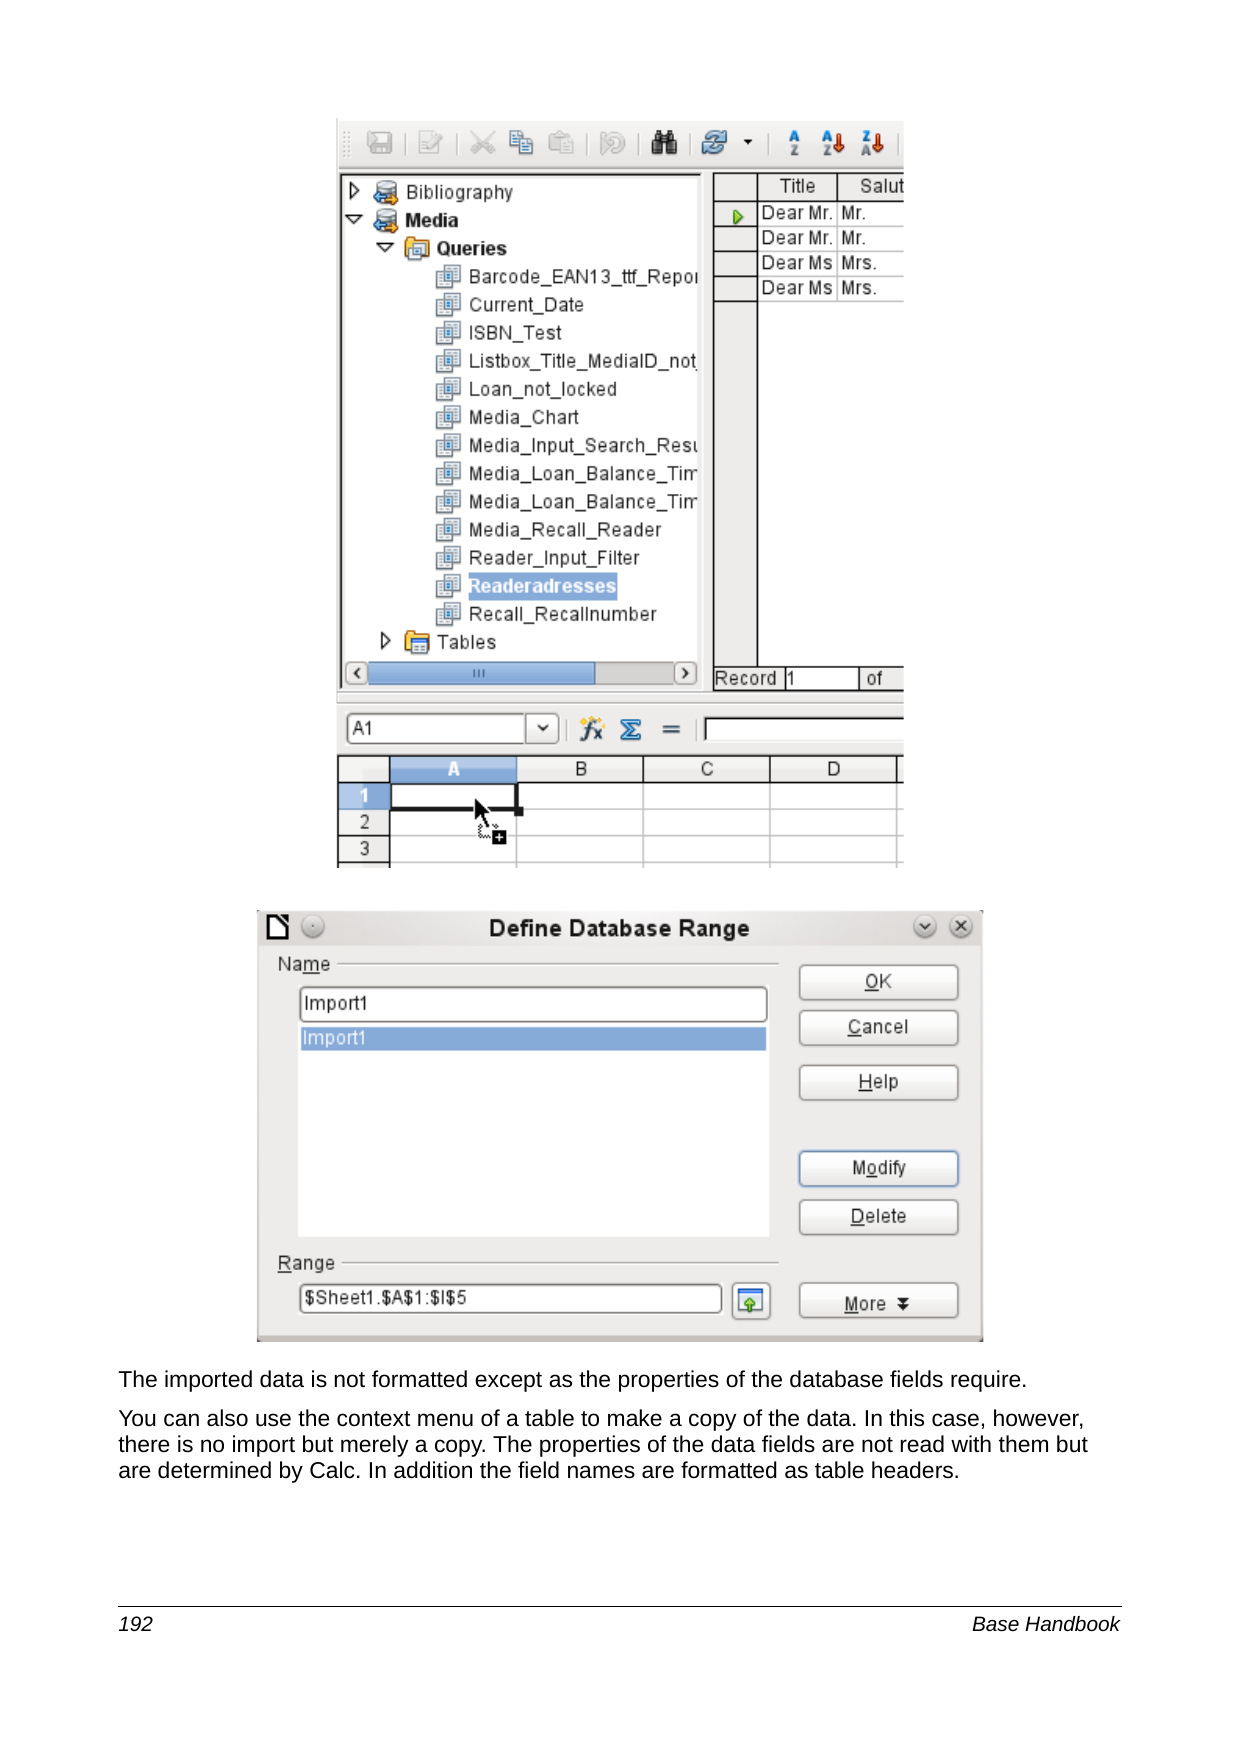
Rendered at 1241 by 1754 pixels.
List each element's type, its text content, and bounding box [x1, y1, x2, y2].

picture [256, 910, 984, 1342]
text The imported data is not formatted except as the properties of the database fields require. [118, 1366, 1122, 1392]
text You can also use the context menu of a table to make a copy of the data. In this case, however, there is no import but merely a copy. The properties of the data fields are not read with them but are determined by Calc. In addition the field names are formatted as table headers. [118, 1405, 1122, 1484]
picture [336, 118, 904, 868]
